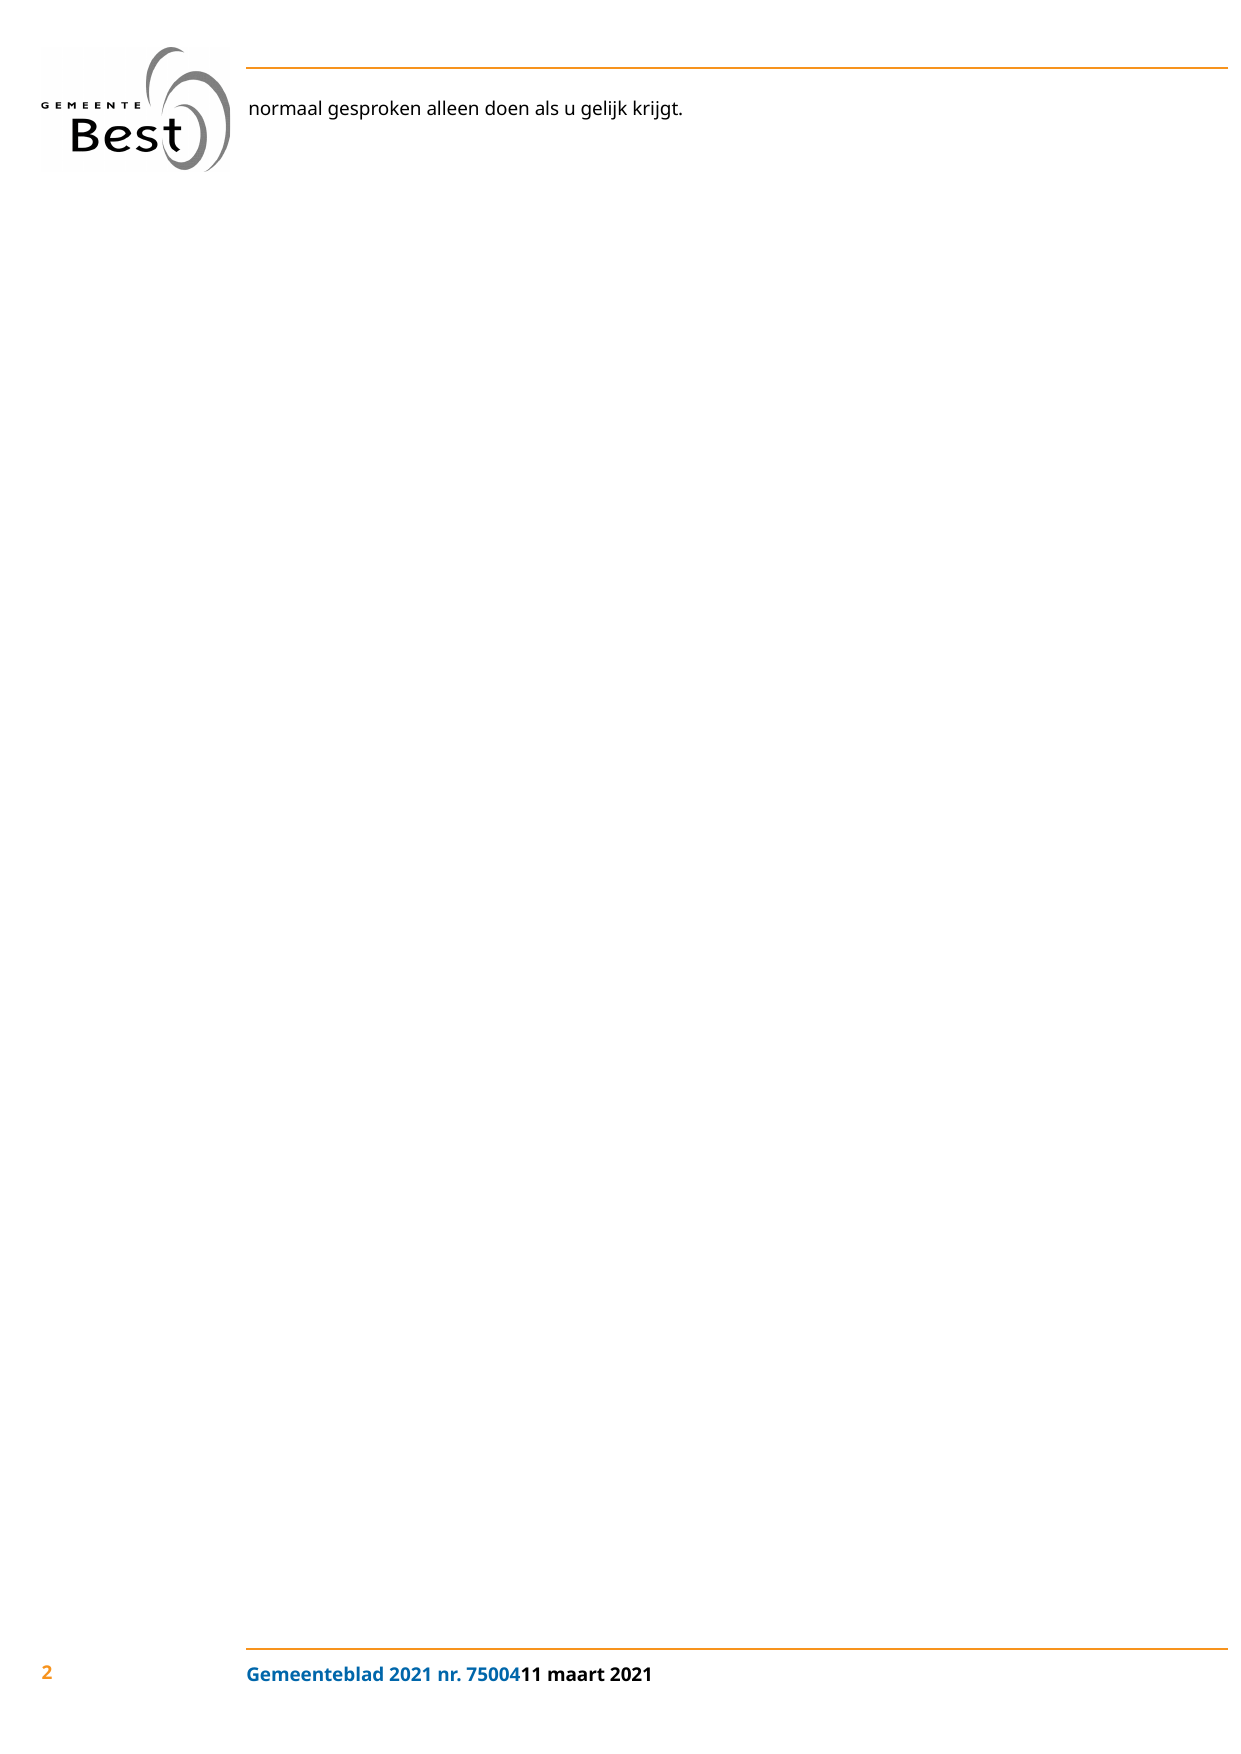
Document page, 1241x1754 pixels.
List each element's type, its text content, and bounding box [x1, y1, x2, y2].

text normaal gesproken alleen doen als u gelijk krijgt. [248, 95, 1152, 121]
picture [41, 47, 231, 172]
